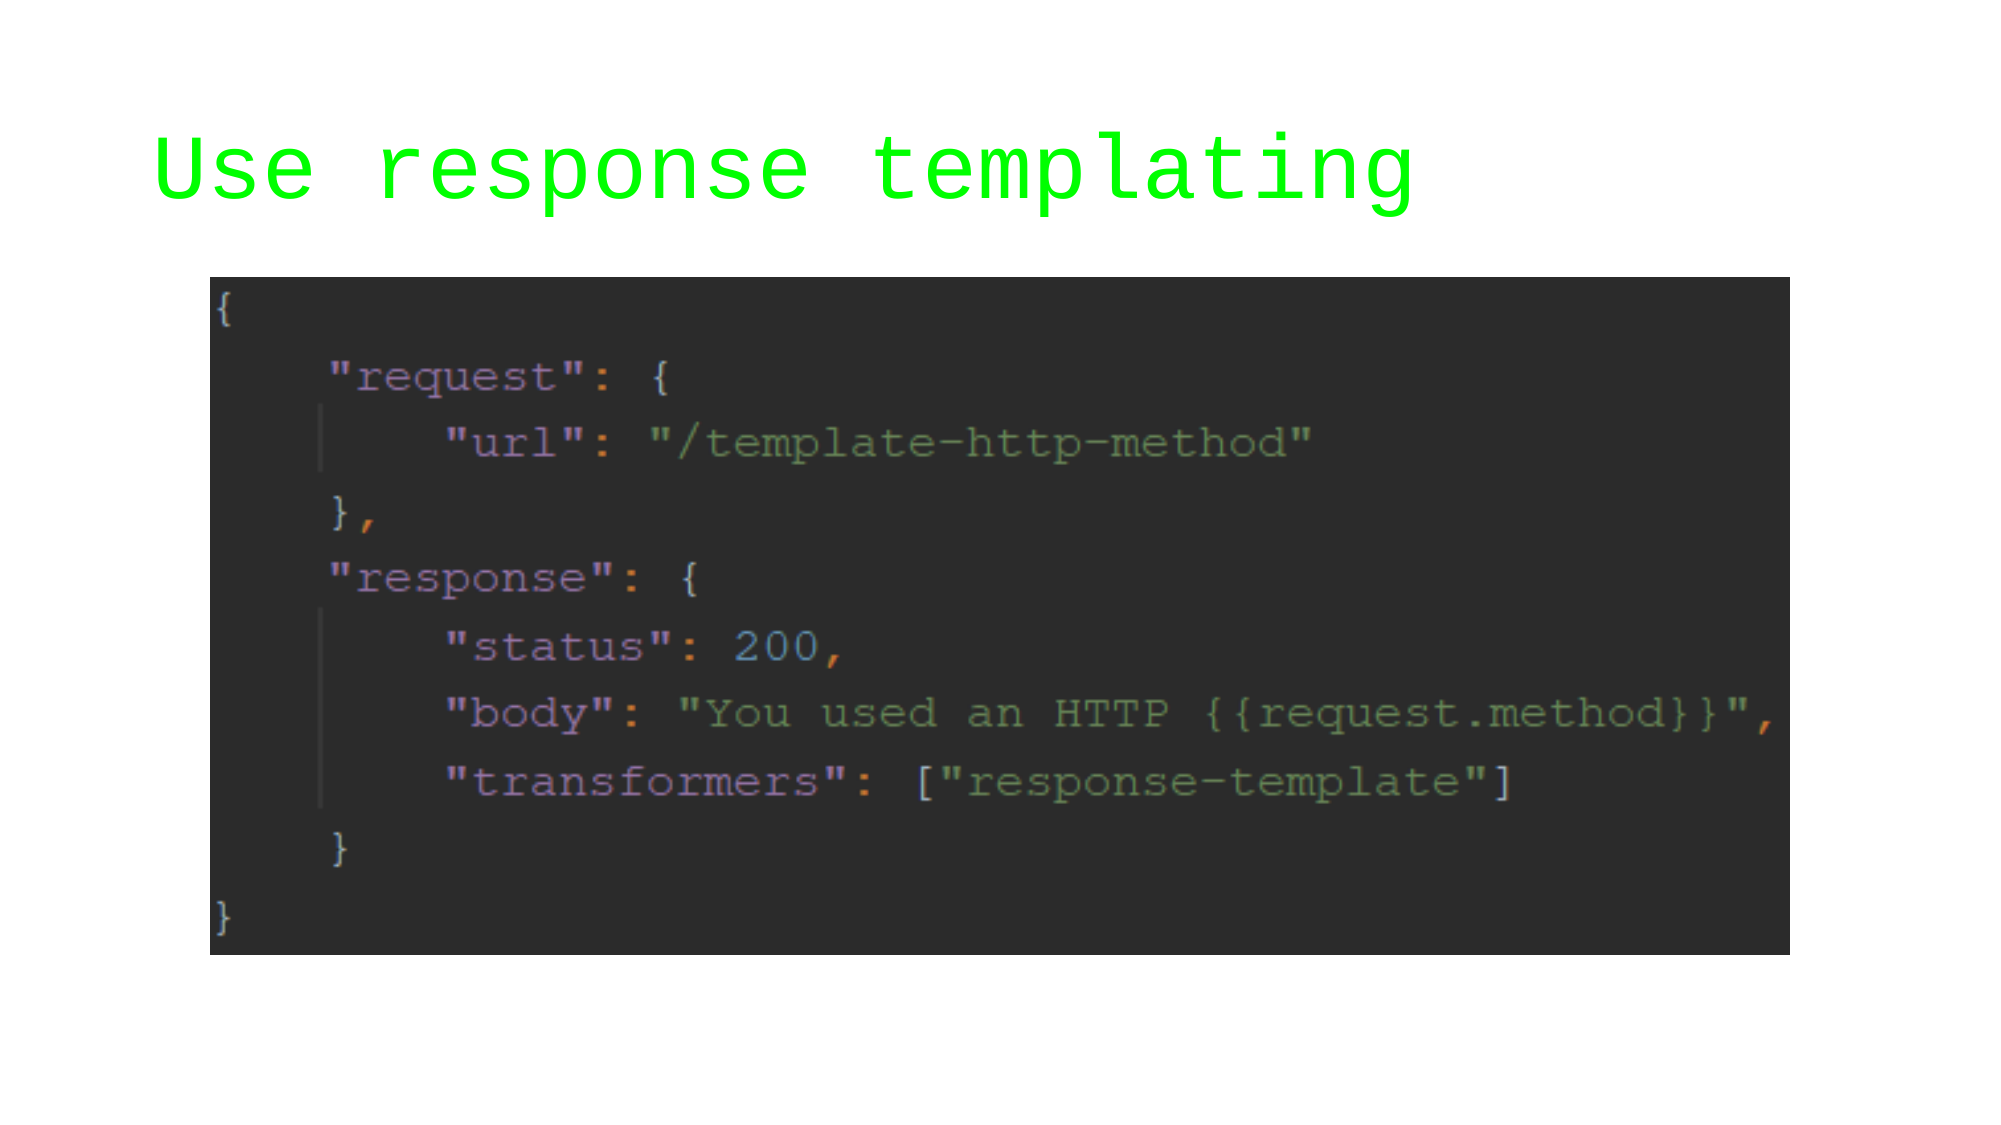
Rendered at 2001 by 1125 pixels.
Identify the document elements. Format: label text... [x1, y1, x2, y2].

title Use response templating [137, 59, 1951, 278]
picture [210, 277, 1790, 955]
